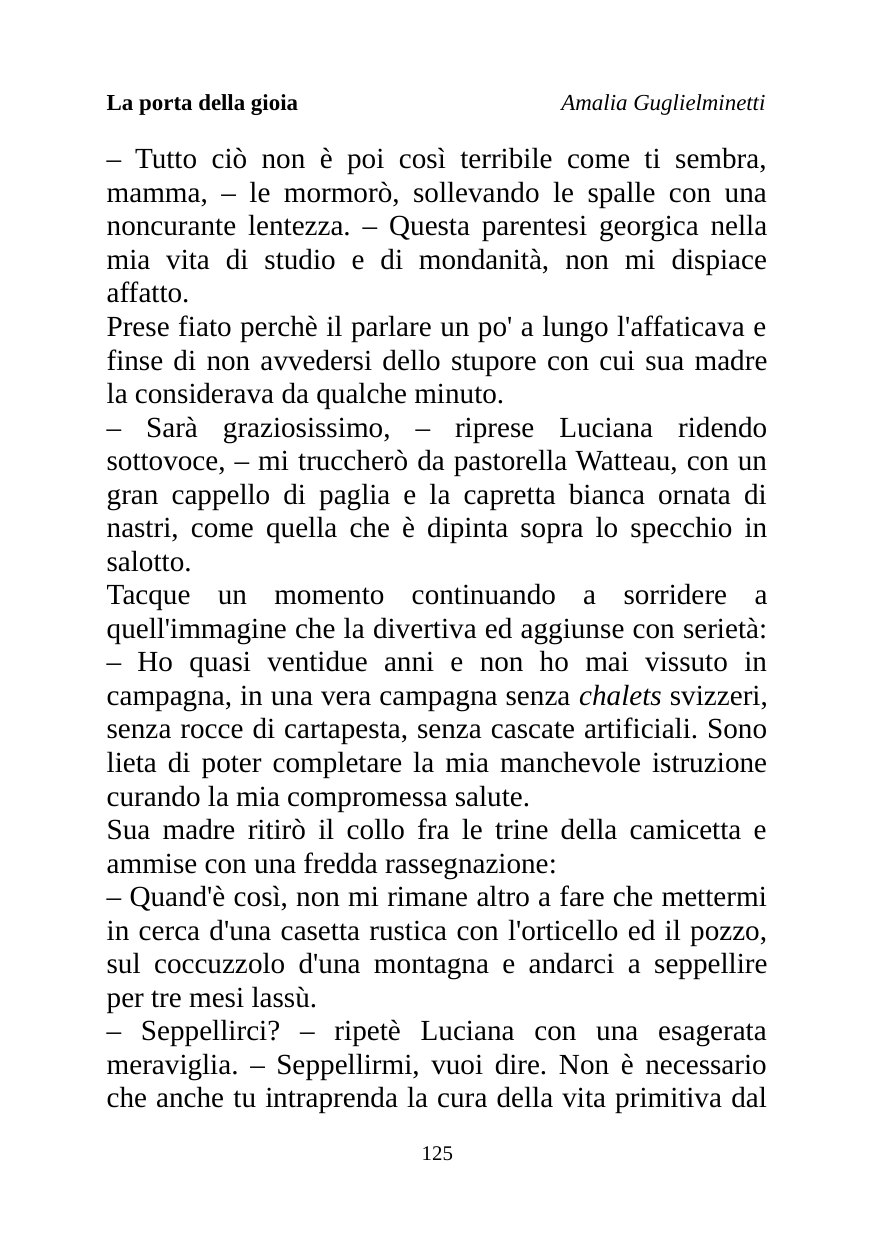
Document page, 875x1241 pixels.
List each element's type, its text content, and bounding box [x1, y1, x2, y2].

text Tacque un momento continuando a sorridere a quell'immagine che la divertiva ed aggiunse con serietà: – Ho quasi ventidue anni e non ho mai vissuto in campagna, in una vera campagna senza chalets svizzeri, senza rocce di cartapesta, senza cascate artificiali. Sono lieta di poter completare la mia manchevole istruzione curando la mia compromessa salute. [106, 577, 768, 812]
text – Sarà graziosissimo, – riprese Luciana ridendo sottovoce, – mi truccherò da pastorella Watteau, con un gran cappello di paglia e la capretta bianca ornata di nastri, come quella che è dipinta sopra lo specchio in salotto. [106, 410, 768, 577]
text – Tutto ciò non è poi così terribile come ti sembra, mamma, – le mormorò, sollevando le spalle con una noncurante lentezza. – Questa parentesi georgica nella mia vita di studio e di mondanità, non mi dispiace affatto. [106, 141, 768, 309]
text Prese fiato perchè il parlare un po' a lungo l'affaticava e finse di non avvedersi dello stupore con cui sua madre la considerava da qualche minuto. [106, 309, 768, 410]
text Sua madre ritirò il collo fra le trine della camicetta e ammise con una fredda rassegnazione: [106, 812, 768, 879]
text – Quand'è così, non mi rimane altro a fare che mettermi in cerca d'una casetta rustica con l'orticello ed il pozzo, sul coccuzzolo d'una montagna e andarci a seppellire per tre mesi lassù. [106, 879, 768, 1013]
text – Seppellirci? – ripetè Luciana con una esagerata meraviglia. – Seppellirmi, vuoi dire. Non è necessario che anche tu intraprenda la cura della vita primitiva dal [106, 1013, 768, 1114]
